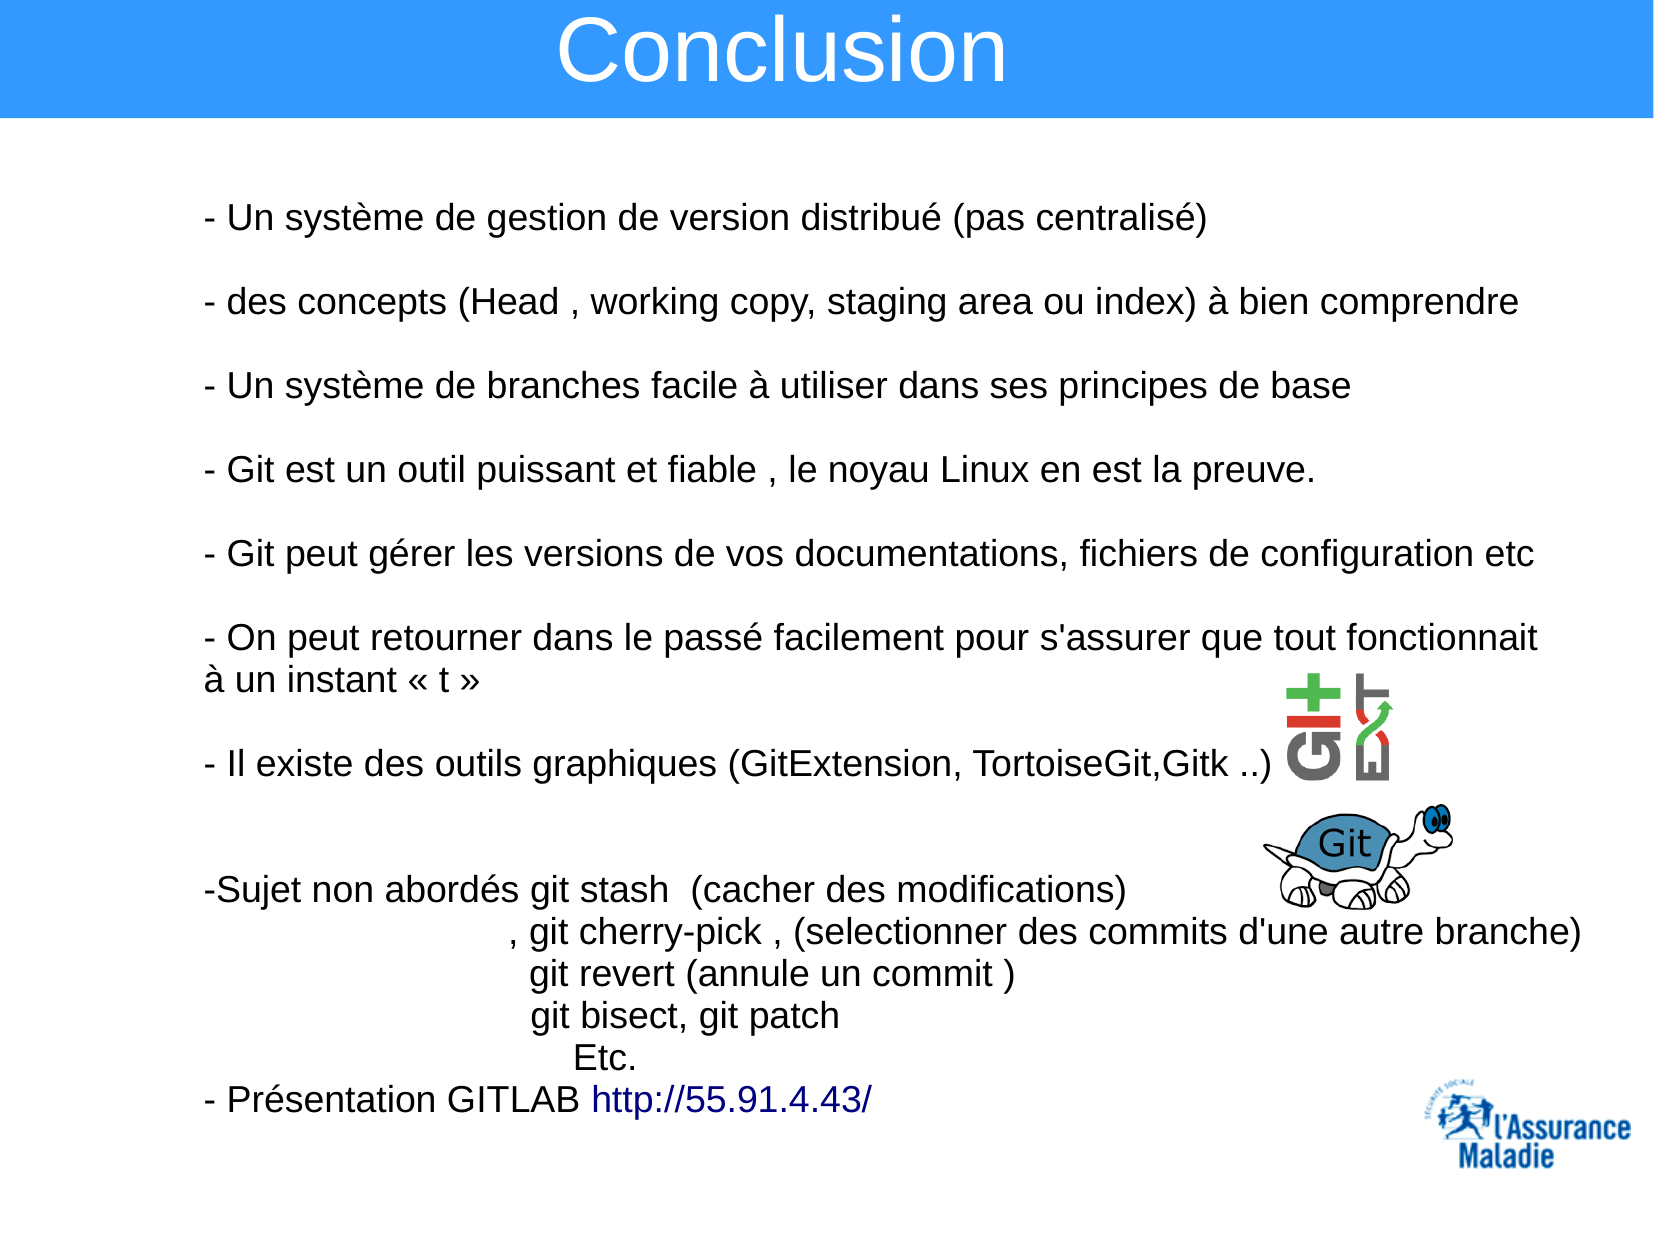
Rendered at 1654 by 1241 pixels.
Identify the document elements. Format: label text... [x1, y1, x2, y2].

text_box - Un système de gestion de version distribué (pas centralisé) - des concepts (Head , working copy, staging area ou index) à bien comprendre - Un système de branches facile à utiliser dans ses principes de base - Git est un outil puissant et fiable , le noyau Linux en est la preuve. - Git peut gérer les versions de vos documentations, fichiers de configuration etc - On peut retourner dans le passé facilement pour s'assurer que tout fonctionnait à un instant « t » - Il existe des outils graphiques (GitExtension, TortoiseGit,Gitk ..) -Sujet non abordés git stash (cacher des modifications) , git cherry-pick , (selectionner des commits d'une autre branche) git revert (annule un commit ) git bisect, git patch Etc. - Présentation GITLAB http://55.91.4.43/ [188, 188, 1598, 1170]
title Conclusion [0, 0, 1654, 119]
picture [1263, 804, 1453, 910]
picture [1598, 1075, 1631, 1170]
picture [1286, 673, 1394, 781]
